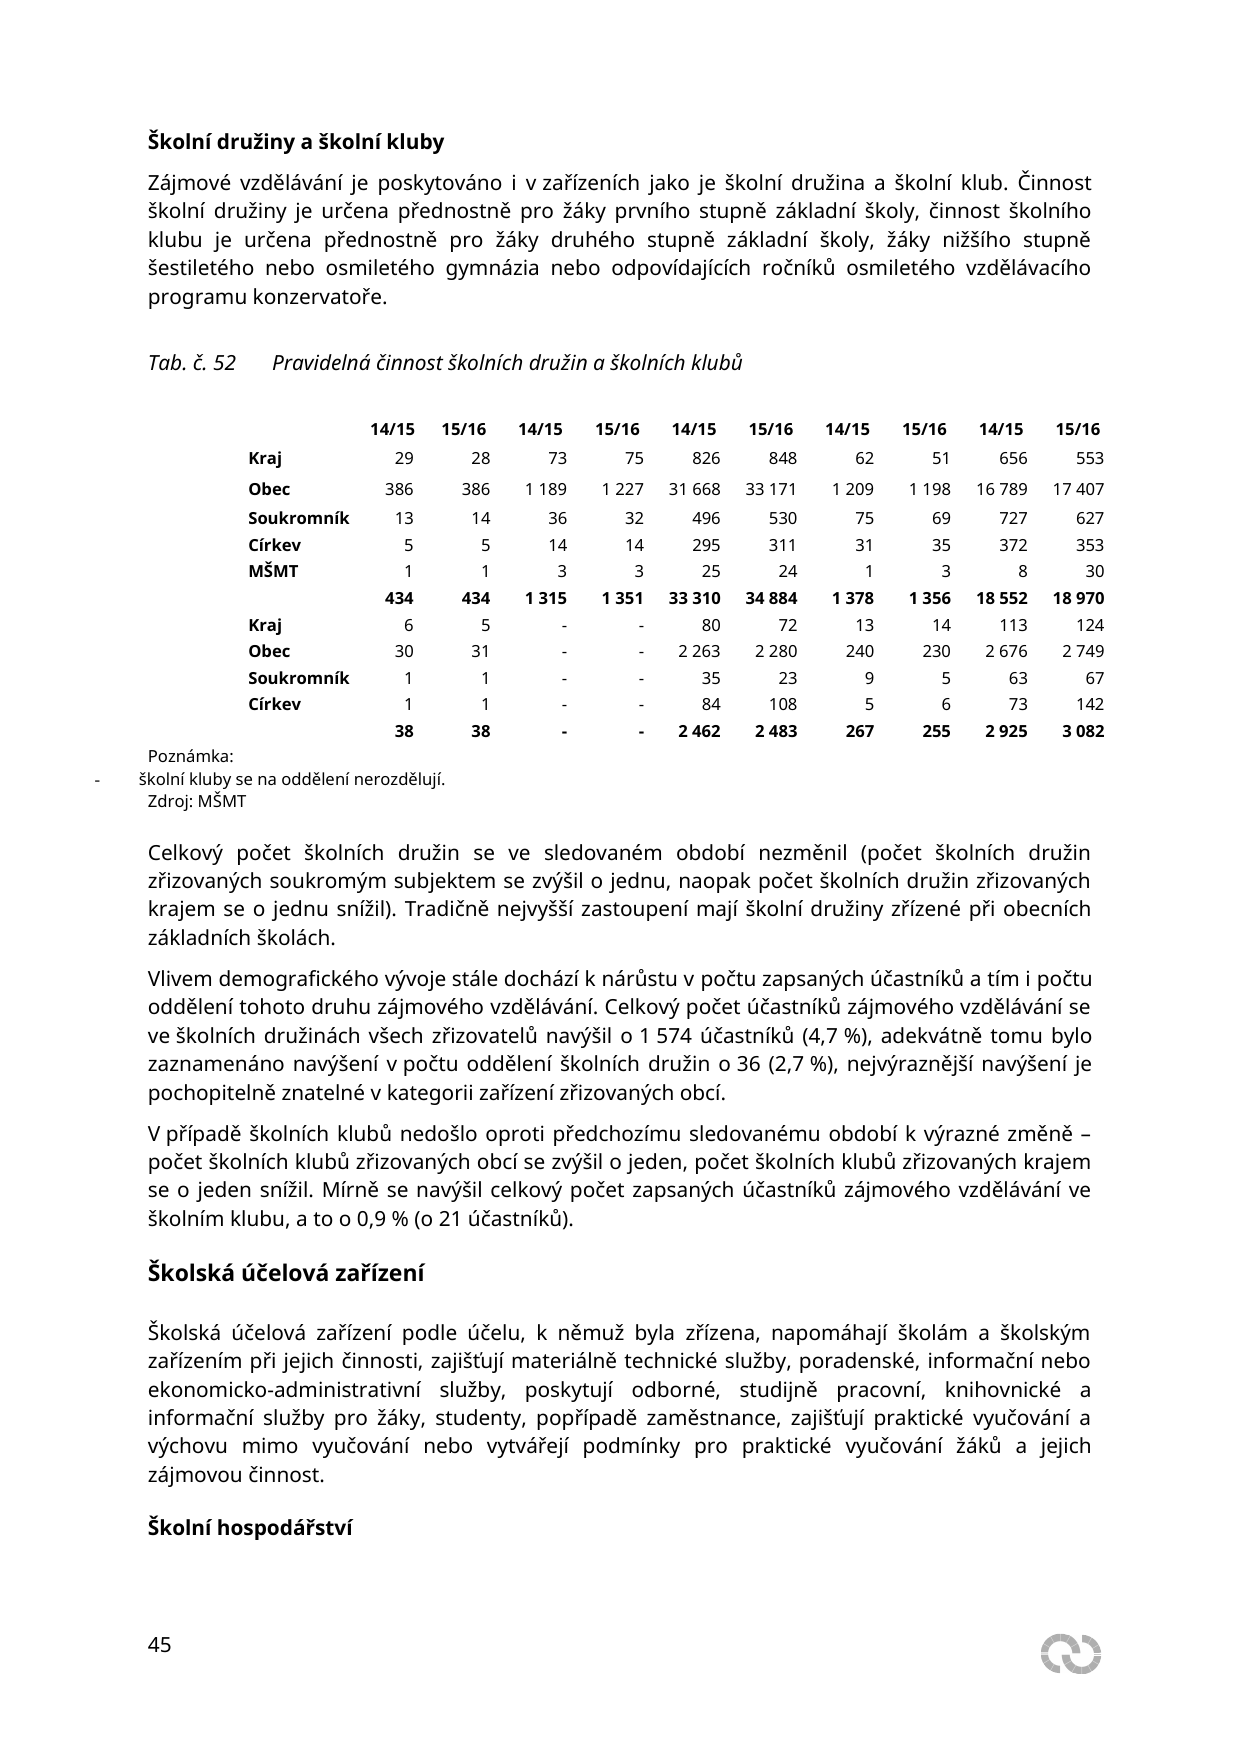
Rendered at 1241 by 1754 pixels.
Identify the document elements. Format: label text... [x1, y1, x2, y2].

table_cell 38 [360, 718, 425, 743]
table_cell 73 [503, 443, 578, 473]
text Celkový počet školních družin se ve sledovaném období nezměnil (počet školních družin zřizovaných soukromým subjektem se zvýšil o jednu, naopak počet školních družin zřizovaných krajem se o jednu snížil). Tradičně nejvyšší zastoupení mají školní družiny zřízené při obecních základních školách. [148, 838, 1092, 951]
text V případě školních klubů nedošlo oproti předchozímu sledovanému období k výrazné změně – počet školních klubů zřizovaných obcí se zvýšil o jeden, počet školních klubů zřizovaných krajem se o jeden snížil. Mírně se navýšil celkový počet zapsaných účastníků zájmového vzdělávání ve školním klubu, a to o 0,9 % (o 21 účastníků). [148, 1119, 1092, 1232]
text Zájmové vzdělávání je poskytováno i v zařízeních jako je školní družina a školní klub. Činnost školní družiny je určena přednostně pro žáky prvního stupně základní školy, činnost školního klubu je určena přednostně pro žáky druhého stupně základní školy, žáky nižšího stupně šestiletého nebo osmiletého gymnázia nebo odpovídajících ročníků osmiletého vzdělávacího programu konzervatoře. [148, 168, 1092, 310]
table_cell 108 [733, 691, 809, 717]
table_cell Soukromník [243, 665, 359, 690]
table_header Účastníci útvarů [963, 390, 1116, 415]
text Vlivem demografického vývoje stále dochází k nárůstu v počtu zapsaných účastníků a tím i počtu oddělení tohoto druhu zájmového vzdělávání. Celkový počet účastníků zájmového vzdělávání se ve školních družinách všech zřizovatelů navýšil o 1 574 účastníků (4,7 %), adekvátně tomu bylo zaznamenáno navýšení v počtu oddělení školních družin o 36 (2,7 %), nejvýraznější navýšení je pochopitelně znatelné v kategorii zařízení zřizovaných obcí. [148, 964, 1092, 1106]
table_cell 75 [810, 506, 885, 531]
table_cell 15/16 [426, 416, 502, 442]
table_cell 15/16 [579, 416, 655, 442]
table_cell 553 [1040, 443, 1116, 473]
table_cell 1 [426, 665, 502, 690]
table_cell Školní družiny [125, 442, 242, 611]
table_cell 35 [656, 665, 732, 690]
text Školní hospodářství [148, 1513, 1092, 1542]
table_cell - [503, 612, 578, 637]
table_cell 24 [733, 559, 809, 584]
list školní kluby se na oddělení nerozdělují. [94, 767, 1092, 790]
table_cell 28 [426, 443, 502, 473]
table_cell 1 [810, 559, 885, 584]
table_cell 1 [360, 691, 425, 717]
table_cell 1 [360, 559, 425, 584]
table_cell 15/16 [1040, 416, 1116, 442]
table_header Útvary [810, 390, 962, 415]
table_cell 63 [963, 665, 1039, 690]
table_cell 14/15 [360, 416, 425, 442]
table_cell Kraj [243, 612, 359, 637]
table_header Zřizovatel [243, 390, 359, 442]
table_cell 1 209 [810, 474, 885, 504]
table_cell - [579, 691, 655, 717]
table_header Zapsaní účastníci [656, 390, 809, 415]
table_cell 5 [360, 532, 425, 558]
table_cell 14 [886, 612, 962, 637]
table_cell 15/16 [886, 416, 962, 442]
table_cell 848 [733, 443, 809, 473]
subtitle Školská účelová zařízení [148, 1257, 1092, 1289]
table_cell 5 [426, 612, 502, 637]
table_cell - [503, 638, 578, 664]
table_cell 13 [360, 506, 425, 531]
table_cell 3 [579, 559, 655, 584]
table_cell 29 [360, 443, 425, 473]
table_cell 124 [1040, 612, 1116, 637]
text Poznámka: [148, 745, 1092, 767]
table_cell 496 [656, 506, 732, 531]
table_cell 73 [963, 691, 1039, 717]
table_cell 33 310 [656, 585, 732, 611]
table_cell 627 [1040, 506, 1116, 531]
table_cell 1 315 [503, 585, 578, 611]
table_cell 5 [886, 665, 962, 690]
table_cell - [503, 691, 578, 717]
table_cell - [579, 638, 655, 664]
table_cell 2 676 [963, 638, 1039, 664]
table_cell 1 [360, 665, 425, 690]
table_cell 31 [810, 532, 885, 558]
table_cell Školní kluby [125, 612, 242, 743]
table_cell Církev [243, 532, 359, 558]
table_cell Kraj [243, 442, 359, 473]
table_cell 14 [579, 532, 655, 558]
table_cell 3 [503, 559, 578, 584]
table_cell 230 [886, 638, 962, 664]
table_cell 434 [426, 585, 502, 611]
table_cell - [579, 665, 655, 690]
table_cell 6 [360, 612, 425, 637]
table_cell 23 [733, 665, 809, 690]
table_cell 826 [656, 443, 732, 473]
table_cell 62 [810, 443, 885, 473]
table_cell 13 [810, 612, 885, 637]
table_header Druh zařízení [125, 390, 242, 442]
table_cell 434 [360, 585, 425, 611]
table_cell Celkem [243, 585, 359, 611]
table_cell 727 [963, 506, 1039, 531]
table_cell 1 227 [579, 474, 655, 504]
table_cell 25 [656, 559, 732, 584]
table_cell 67 [1040, 665, 1116, 690]
table_cell - [579, 718, 655, 743]
table_cell Obec [243, 638, 359, 664]
table_cell 267 [810, 718, 885, 743]
table_cell MŠMT [243, 559, 359, 584]
table_cell 14/15 [963, 416, 1039, 442]
table_cell 311 [733, 532, 809, 558]
table_cell 14/15 [810, 416, 885, 442]
table_cell 32 [579, 506, 655, 531]
table_cell 38 [426, 718, 502, 743]
table_cell 1 378 [810, 585, 885, 611]
table_cell 18 552 [963, 585, 1039, 611]
table_cell 30 [360, 638, 425, 664]
table_cell - [503, 718, 578, 743]
table_cell 18 970 [1040, 585, 1116, 611]
table_cell 15/16 [733, 416, 809, 442]
table_cell 2 483 [733, 718, 809, 743]
table_cell 14 [503, 532, 578, 558]
table_cell 69 [886, 506, 962, 531]
table_cell 1 198 [886, 474, 962, 504]
text Školní družiny a školní kluby [148, 127, 1092, 156]
table_cell 3 [886, 559, 962, 584]
table_cell 8 [963, 559, 1039, 584]
table_cell 255 [886, 718, 962, 743]
text Školská účelová zařízení podle účelu, k němuž byla zřízena, napomáhají školám a školským zařízením při jejich činnosti, zajišťují materiálně technické služby, poradenské, informační nebo ekonomicko-administrativní služby, poskytují odborné, studijně pracovní, knihovnické a informační služby pro žáky, studenty, popřípadě zaměstnance, zajišťují praktické vyučování a výchovu mimo vyučování nebo vytvářejí podmínky pro praktické vyučování žáků a jejich zájmovou činnost. [148, 1318, 1092, 1488]
table_cell 30 [1040, 559, 1116, 584]
table_cell 386 [426, 474, 502, 504]
table_cell 14 [426, 506, 502, 531]
table_cell 9 [810, 665, 885, 690]
table_cell 36 [503, 506, 578, 531]
table_cell - [503, 665, 578, 690]
table_cell 530 [733, 506, 809, 531]
table_cell 51 [886, 443, 962, 473]
table_cell 1 [426, 691, 502, 717]
table_cell 80 [656, 612, 732, 637]
table_cell 5 [426, 532, 502, 558]
list Pravidelná činnost školních družin a školních klubů [148, 348, 1092, 376]
table_cell 3 082 [1040, 718, 1116, 743]
table_cell 31 668 [656, 474, 732, 504]
table_cell 386 [360, 474, 425, 504]
table_cell 72 [733, 612, 809, 637]
table_cell 240 [810, 638, 885, 664]
table_cell Církev [243, 691, 359, 717]
table_cell Soukromník [243, 506, 359, 531]
table_cell 14/15 [656, 416, 732, 442]
table_cell 656 [963, 443, 1039, 473]
table_cell 1 356 [886, 585, 962, 611]
table_cell 2 462 [656, 718, 732, 743]
table_cell 353 [1040, 532, 1116, 558]
text Zdroj: MŠMT [148, 790, 1092, 813]
table_cell Obec [243, 474, 359, 504]
table_cell 1 351 [579, 585, 655, 611]
table_header Oddělení [503, 390, 655, 415]
table_cell 35 [886, 532, 962, 558]
table_cell 31 [426, 638, 502, 664]
table_cell 33 171 [733, 474, 809, 504]
table_cell 1 189 [503, 474, 578, 504]
table_cell 113 [963, 612, 1039, 637]
table_cell 2 925 [963, 718, 1039, 743]
table_cell 372 [963, 532, 1039, 558]
table_cell 2 263 [656, 638, 732, 664]
table_cell - [579, 612, 655, 637]
table_cell 17 407 [1040, 474, 1116, 504]
table_cell 6 [886, 691, 962, 717]
table_cell 75 [579, 443, 655, 473]
table_cell 14/15 [503, 416, 578, 442]
table_cell 16 789 [963, 474, 1039, 504]
table_cell 142 [1040, 691, 1116, 717]
table_cell 1 [426, 559, 502, 584]
table_cell Celkem [243, 718, 359, 743]
table_cell 5 [810, 691, 885, 717]
table_cell 34 884 [733, 585, 809, 611]
table_cell 84 [656, 691, 732, 717]
table_cell 2 749 [1040, 638, 1116, 664]
table_cell 2 280 [733, 638, 809, 664]
table_cell 295 [656, 532, 732, 558]
table_header Zařízení [360, 390, 502, 415]
